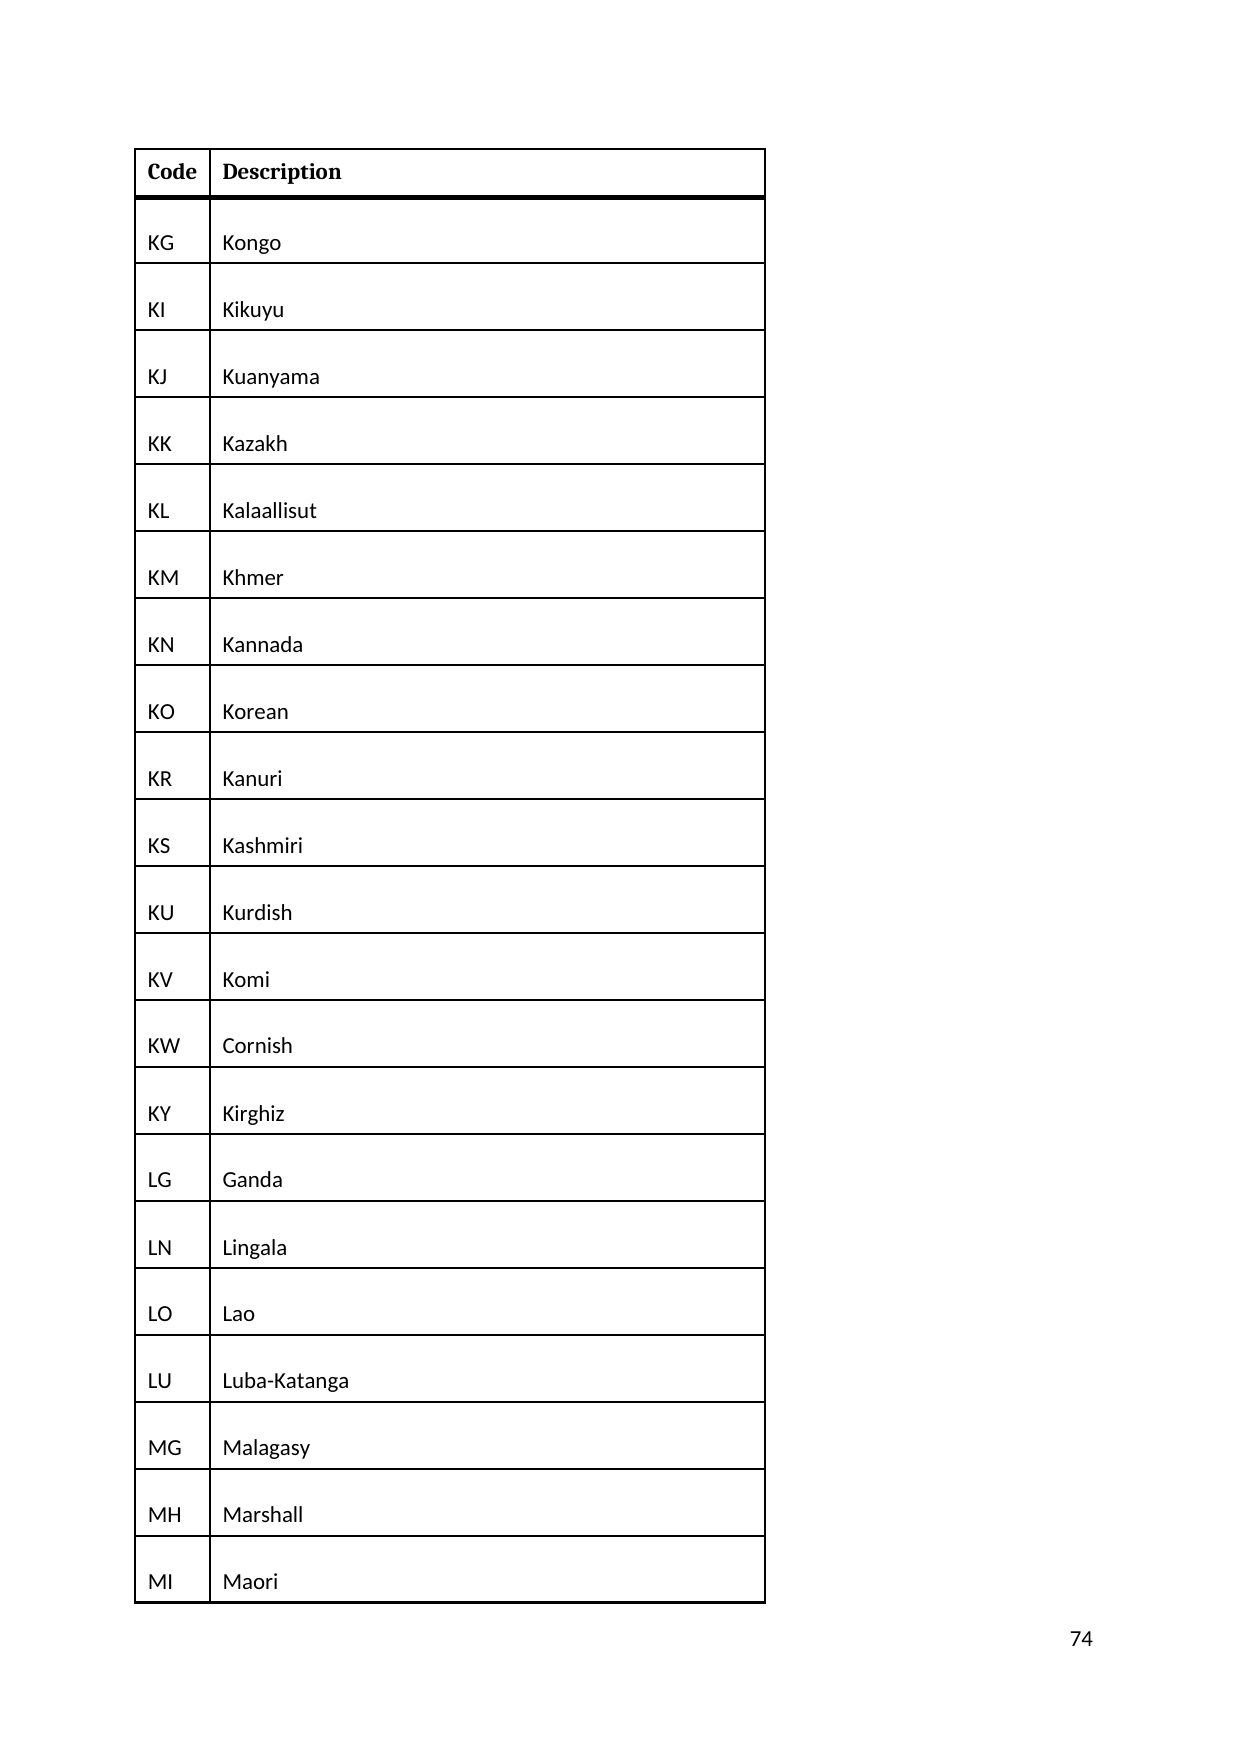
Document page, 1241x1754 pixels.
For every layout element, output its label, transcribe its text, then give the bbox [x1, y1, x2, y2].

table_cell Lao [211, 1269, 764, 1333]
table_header Code [136, 150, 209, 195]
table_header Description [211, 150, 764, 195]
table_cell KK [136, 398, 209, 463]
table_cell Marshall [211, 1470, 764, 1534]
table_cell LG [136, 1135, 209, 1199]
table_cell Kikuyu [211, 264, 764, 329]
table_cell KJ [136, 331, 209, 396]
table_cell Komi [211, 934, 764, 999]
table_cell KS [136, 800, 209, 865]
table_cell Kashmiri [211, 800, 764, 865]
table_cell Lingala [211, 1202, 764, 1267]
table_cell KI [136, 264, 209, 329]
table_cell Luba-Katanga [211, 1336, 764, 1401]
table_cell Kongo [211, 200, 764, 262]
table_cell KL [136, 465, 209, 530]
table_cell Kanuri [211, 733, 764, 798]
table_cell MH [136, 1470, 209, 1534]
table_cell Kuanyama [211, 331, 764, 396]
table_cell KR [136, 733, 209, 798]
table_cell LU [136, 1336, 209, 1401]
table_cell Korean [211, 666, 764, 731]
table_cell Kurdish [211, 867, 764, 932]
table_cell Kalaallisut [211, 465, 764, 530]
table_cell KW [136, 1001, 209, 1066]
table_cell Ganda [211, 1135, 764, 1199]
table_cell Kazakh [211, 398, 764, 463]
table_cell KV [136, 934, 209, 999]
table_cell KN [136, 599, 209, 664]
table_cell KU [136, 867, 209, 932]
table_cell LN [136, 1202, 209, 1267]
table_cell Malagasy [211, 1403, 764, 1467]
table_cell LO [136, 1269, 209, 1333]
table_cell Kannada [211, 599, 764, 664]
table_cell Maori [211, 1537, 764, 1601]
table_cell KY [136, 1068, 209, 1133]
table_cell KO [136, 666, 209, 731]
table_cell MG [136, 1403, 209, 1467]
table_cell Kirghiz [211, 1068, 764, 1133]
table_cell Khmer [211, 532, 764, 597]
table_cell KM [136, 532, 209, 597]
table_cell KG [136, 200, 209, 262]
table_cell Cornish [211, 1001, 764, 1066]
table_cell MI [136, 1537, 209, 1601]
